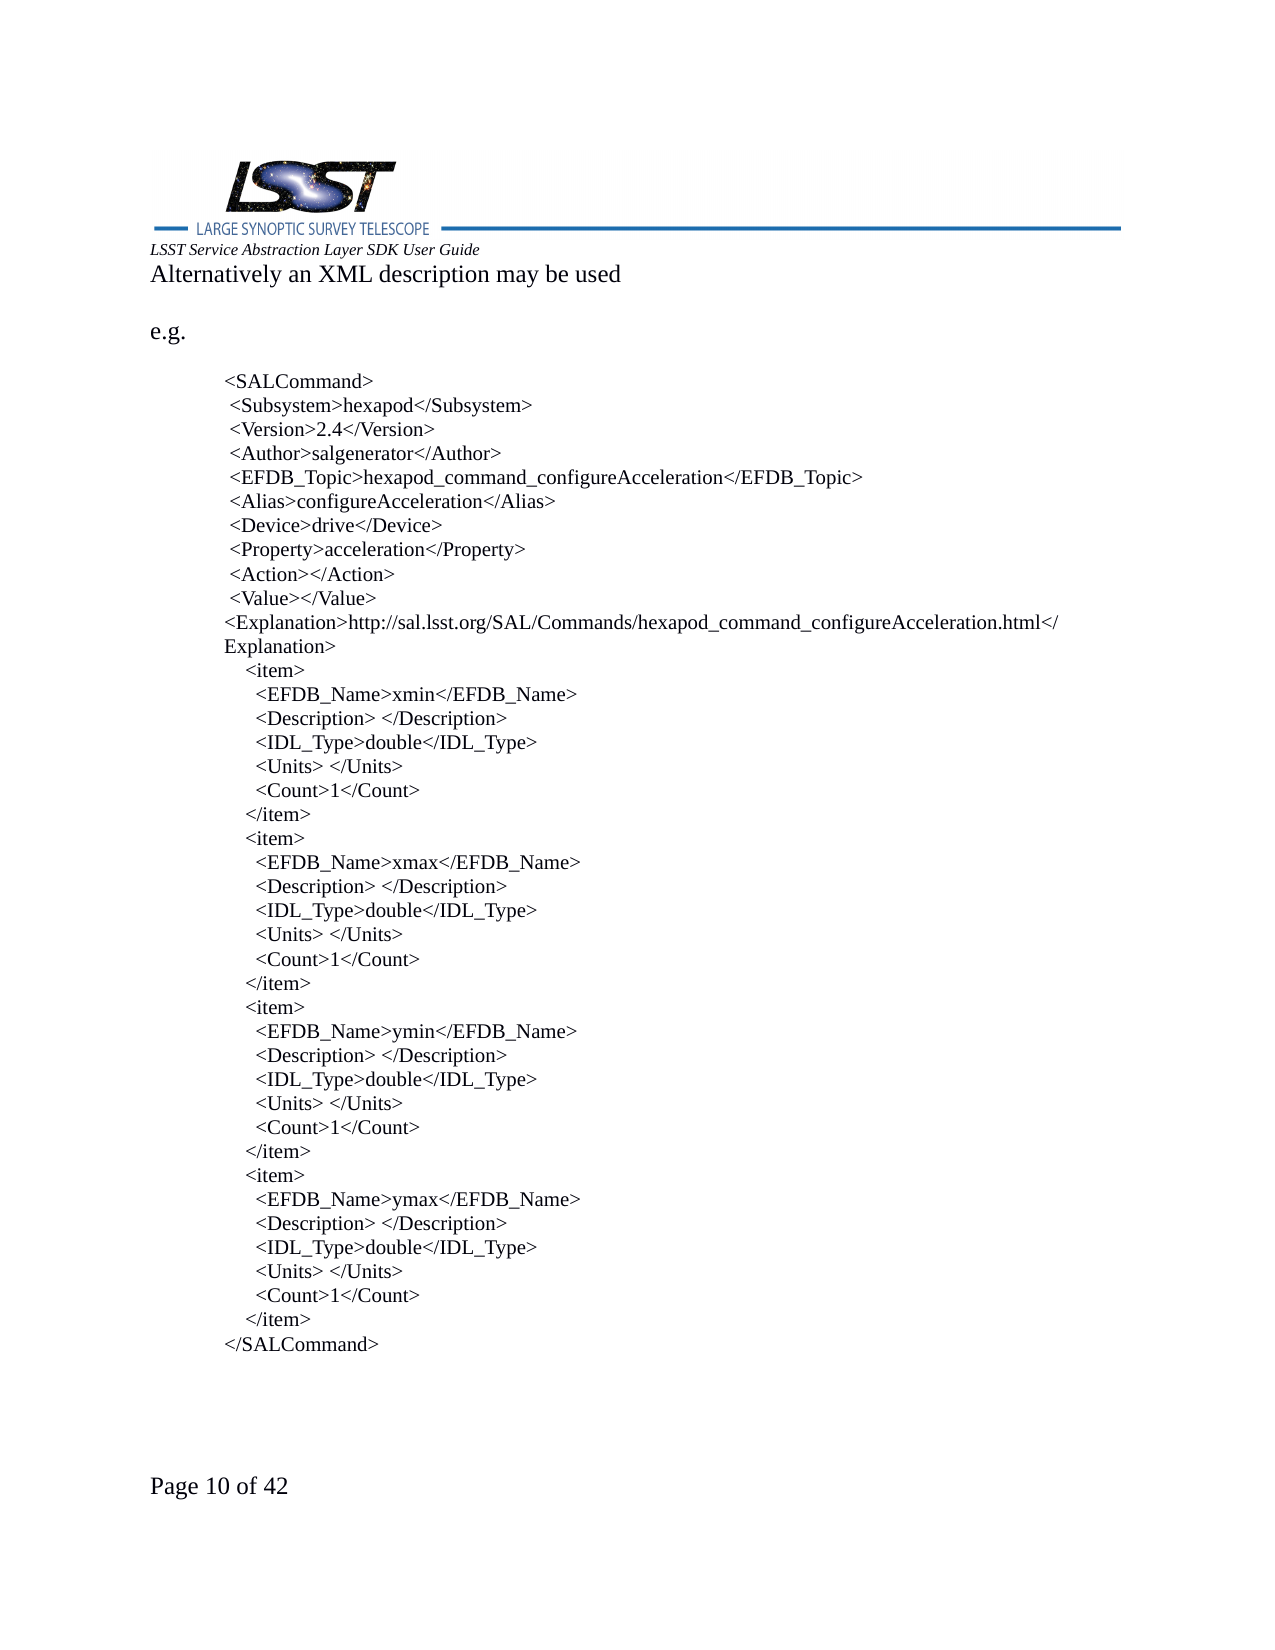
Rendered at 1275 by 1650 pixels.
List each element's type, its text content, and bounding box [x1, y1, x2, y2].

text <IDL_Type>double</IDL_Type> [224, 898, 1125, 922]
text </SALCommand> [224, 1331, 1125, 1356]
text <EFDB_Name>ymax</EFDB_Name> [224, 1187, 1125, 1211]
text <Action></Action> [224, 561, 1125, 586]
text <EFDB_Name>ymin</EFDB_Name> [224, 1019, 1125, 1043]
text <Units> </Units> [224, 754, 1125, 778]
text <Count>1</Count> [224, 1283, 1125, 1307]
text <Value></Value> <Explanation>http://sal.lsst.org/SAL/Commands/hexapod_command_configureAcceleration.html</Explanation> [224, 586, 1125, 658]
text <IDL_Type>double</IDL_Type> [224, 1067, 1125, 1091]
text <Units> </Units> [224, 922, 1125, 946]
text <Author>salgenerator</Author> [224, 441, 1125, 465]
text e.g. [150, 316, 1125, 345]
text <EFDB_Name>xmax</EFDB_Name> [224, 850, 1125, 874]
text <EFDB_Topic>hexapod_command_configureAcceleration</EFDB_Topic> [224, 465, 1125, 489]
text </item> [224, 1307, 1125, 1331]
text </item> [224, 971, 1125, 994]
text <Units> </Units> [224, 1091, 1125, 1115]
text </item> [224, 1139, 1125, 1163]
text <Count>1</Count> [224, 778, 1125, 802]
text <Device>drive</Device> [224, 513, 1125, 537]
text <EFDB_Name>xmin</EFDB_Name> [224, 682, 1125, 706]
text <item> [224, 1163, 1125, 1187]
text Alternatively an XML description may be used [150, 259, 1125, 287]
text <Units> </Units> [224, 1259, 1125, 1283]
text <item> [224, 658, 1125, 682]
text <Description> </Description> [224, 1211, 1125, 1235]
text <Count>1</Count> [224, 946, 1125, 971]
text <Description> </Description> [224, 874, 1125, 898]
text <item> [224, 994, 1125, 1019]
text <Count>1</Count> [224, 1115, 1125, 1139]
picture [150, 150, 1125, 240]
text <Description> </Description> [224, 1043, 1125, 1067]
text <IDL_Type>double</IDL_Type> [224, 1235, 1125, 1259]
text <Description> </Description> [224, 706, 1125, 730]
text <Version>2.4</Version> [224, 417, 1125, 441]
text <Property>acceleration</Property> [224, 537, 1125, 561]
text <SALCommand> [224, 369, 1125, 393]
text <item> [224, 826, 1125, 850]
text <Subsystem>hexapod</Subsystem> [224, 393, 1125, 417]
text </item> [224, 802, 1125, 826]
text <IDL_Type>double</IDL_Type> [224, 730, 1125, 754]
text <Alias>configureAcceleration</Alias> [224, 489, 1125, 513]
